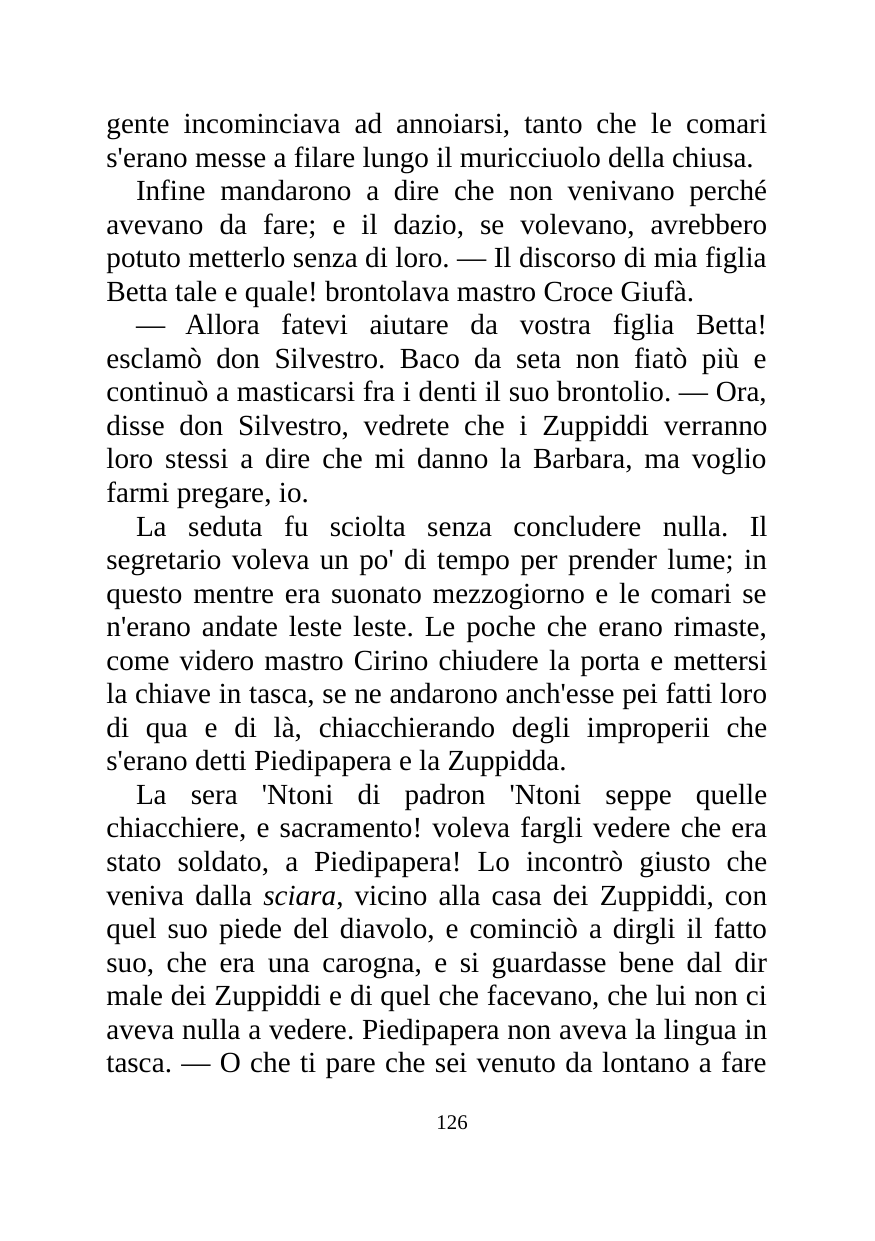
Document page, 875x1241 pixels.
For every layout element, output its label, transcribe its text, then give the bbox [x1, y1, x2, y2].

text La sera 'Ntoni di padron 'Ntoni seppe quelle chiacchiere, e sacramento! voleva fargli vedere che era stato soldato, a Piedipapera! Lo incontrò giusto che veniva dalla sciara, vicino alla casa dei Zuppiddi, con quel suo piede del diavolo, e cominciò a dirgli il fatto suo, che era una carogna, e si guardasse bene dal dir male dei Zuppiddi e di quel che facevano, che lui non ci aveva nulla a vedere. Piedipapera non aveva la lingua in tasca. — O che ti pare che sei venuto da lontano a fare [106, 777, 768, 1079]
text La seduta fu sciolta senza concludere nulla. Il segretario voleva un po' di tempo per prender lume; in questo mentre era suonato mezzogiorno e le comari se n'erano andate leste leste. Le poche che erano rimaste, come videro mastro Cirino chiudere la porta e mettersi la chiave in tasca, se ne andarono anch'esse pei fatti loro di qua e di là, chiacchierando degli improperii che s'erano detti Piedipapera e la Zuppidda. [106, 509, 768, 777]
text gente incominciava ad annoiarsi, tanto che le comari s'erano messe a filare lungo il muricciuolo della chiusa. [106, 106, 768, 173]
text Infine mandarono a dire che non venivano perché avevano da fare; e il dazio, se volevano, avrebbero potuto metterlo senza di loro. — Il discorso di mia figlia Betta tale e quale! brontolava mastro Croce Giufà. [106, 173, 768, 307]
text — Allora fatevi aiutare da vostra figlia Betta! esclamò don Silvestro. Baco da seta non fiatò più e continuò a masticarsi fra i denti il suo brontolio. — Ora, disse don Silvestro, vedrete che i Zuppiddi verranno loro stessi a dire che mi danno la Barbara, ma voglio farmi pregare, io. [106, 307, 768, 509]
